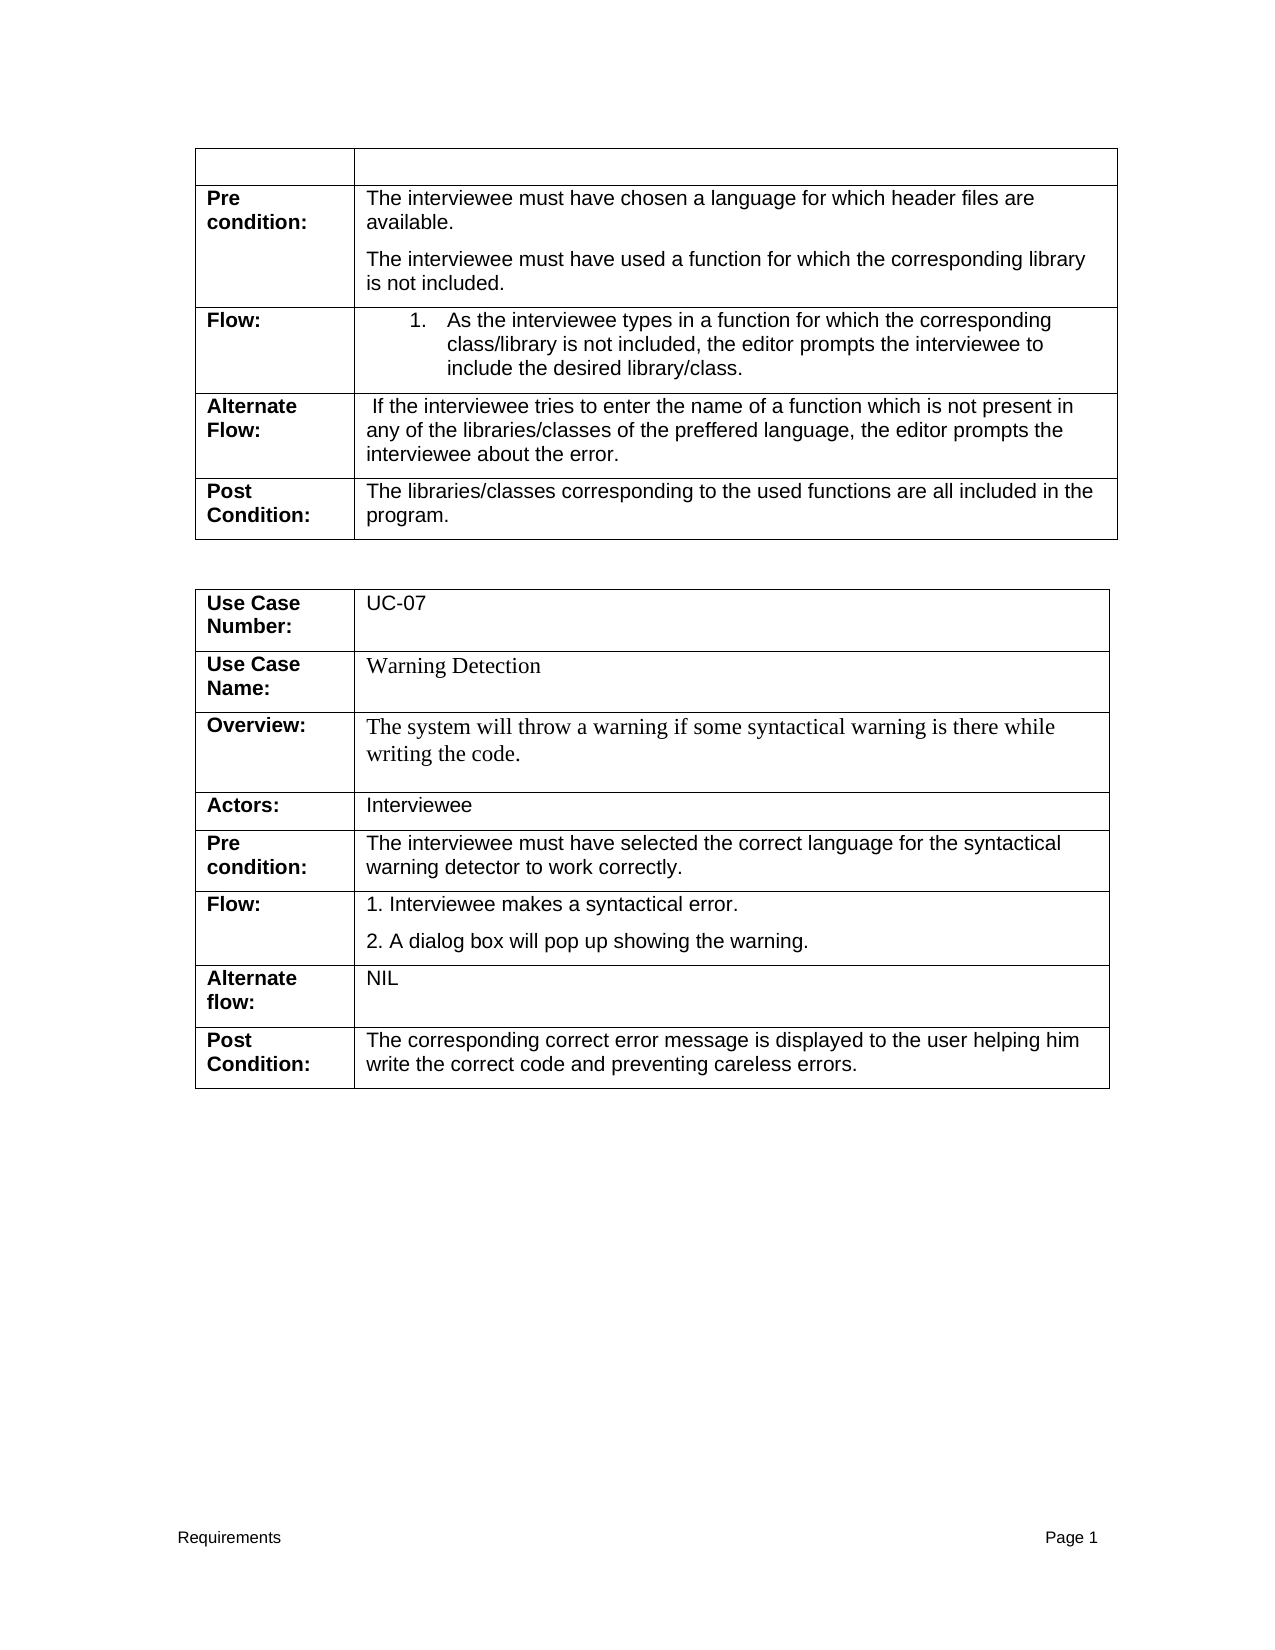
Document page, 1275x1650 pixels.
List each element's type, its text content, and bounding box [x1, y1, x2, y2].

table_cell The interviewee must have selected the correct language for the syntactical warning detector to work correctly. [355, 831, 1109, 891]
table_cell [196, 149, 354, 185]
table_cell Pre condition: [196, 831, 354, 891]
table_cell Post Condition: [196, 1028, 354, 1088]
table_cell The corresponding correct error message is displayed to the user helping him write the correct code and preventing careless errors. [355, 1028, 1109, 1088]
table_cell 1. Interviewee makes a syntactical error. 2. A dialog box will pop up showing the warning. [355, 892, 1109, 965]
table_cell Pre condition: [196, 186, 354, 307]
table_cell The libraries/classes corresponding to the used functions are all included in the program. [355, 479, 1117, 539]
table_cell Overview: [196, 713, 354, 792]
table_cell Alternate Flow: [196, 394, 354, 478]
table_cell [355, 149, 1117, 185]
table_cell The system will throw a warning if some syntactical warning is there while writing the code. [355, 713, 1109, 792]
table_cell The interviewee must have chosen a language for which header files are available. The interviewee must have used a function for which the corresponding library is not included. [355, 186, 1117, 307]
table_cell Flow: [196, 308, 354, 392]
table_cell If the interviewee tries to enter the name of a function which is not present in any of the libraries/classes of the preffered language, the editor prompts the interviewee about the error. [355, 394, 1117, 478]
table_header Use Case Number: [196, 590, 354, 651]
table_cell NIL [355, 966, 1109, 1027]
table_header UC-07 [355, 590, 1109, 651]
table_cell Flow: [196, 892, 354, 965]
table_cell Post Condition: [196, 479, 354, 539]
table_cell Alternate flow: [196, 966, 354, 1027]
table_cell Warning Detection [355, 652, 1109, 712]
table_cell Use Case Name: [196, 652, 354, 712]
table_cell Interviewee [355, 793, 1109, 830]
table_cell Actors: [196, 793, 354, 830]
table_cell As the interviewee types in a function for which the corresponding class/library is not included, the editor prompts the interviewee to include the desired library/class. [355, 308, 1117, 392]
